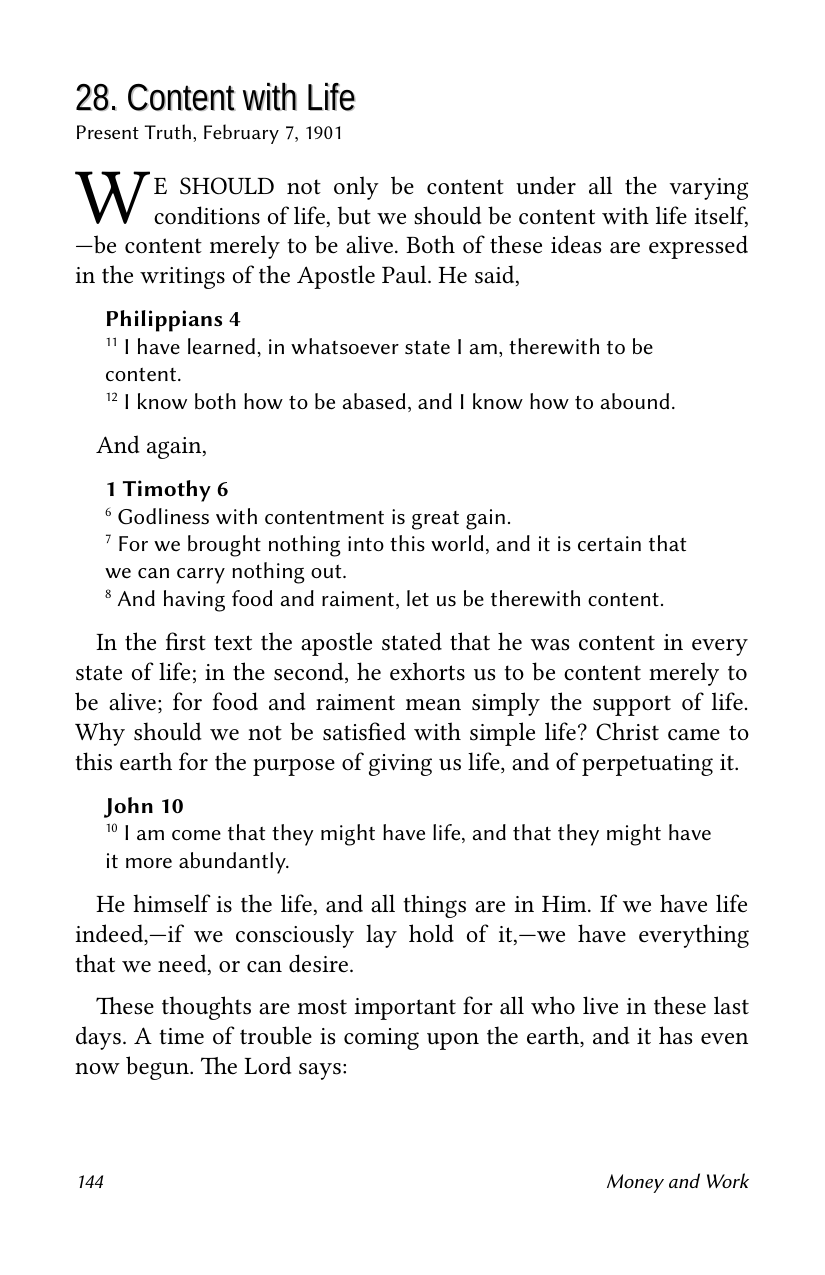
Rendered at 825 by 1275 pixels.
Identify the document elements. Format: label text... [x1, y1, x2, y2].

text 1 Timothy 6 [105, 476, 750, 502]
text 7 For we brought nothing into this world, and it is certain that we can carry nothing out. [105, 531, 720, 584]
text 11 I have learned, in whatsoever state I am, therewith to be content. [105, 334, 720, 387]
text He himself is the life, and all things are in Him. If we have life indeed,—if we consciously lay hold of it,—we have everything that we need, or can desire. [75, 890, 750, 978]
text 8 And having food and raiment, let us be therewith content. [105, 586, 720, 612]
text Present Truth, February 7, 1901 [75, 121, 750, 145]
text In the first text the apostle stated that he was content in every state of life; in the second, he exhorts us to be content merely to be alive; for food and raiment mean simply the support of life. Why should we not be satisfied with simple life? Christ came to this earth for the purpose of giving us life, and of perpetuating it. [75, 628, 750, 776]
text These thoughts are most important for all who live in these last days. A time of trouble is coming upon the earth, and it has even now begun. The Lord says: [75, 992, 750, 1080]
text 12 I know both how to be abased, and I know how to abound. [105, 389, 720, 415]
text 10 I am come that they might have life, and that they might have it more abundantly. [105, 820, 720, 874]
text WE SHOULD not only be content under all the varying conditions of life, but we should be content with life itself,—be content merely to be alive. Both of these ideas are expressed in the writings of the Apostle Paul. He said, [75, 172, 750, 290]
text Philippians 4 [105, 306, 750, 332]
text John 10 [105, 793, 750, 819]
title Content with Life [75, 75, 750, 118]
text And again, [75, 431, 750, 460]
text 6 Godliness with contentment is great gain. [105, 504, 720, 530]
